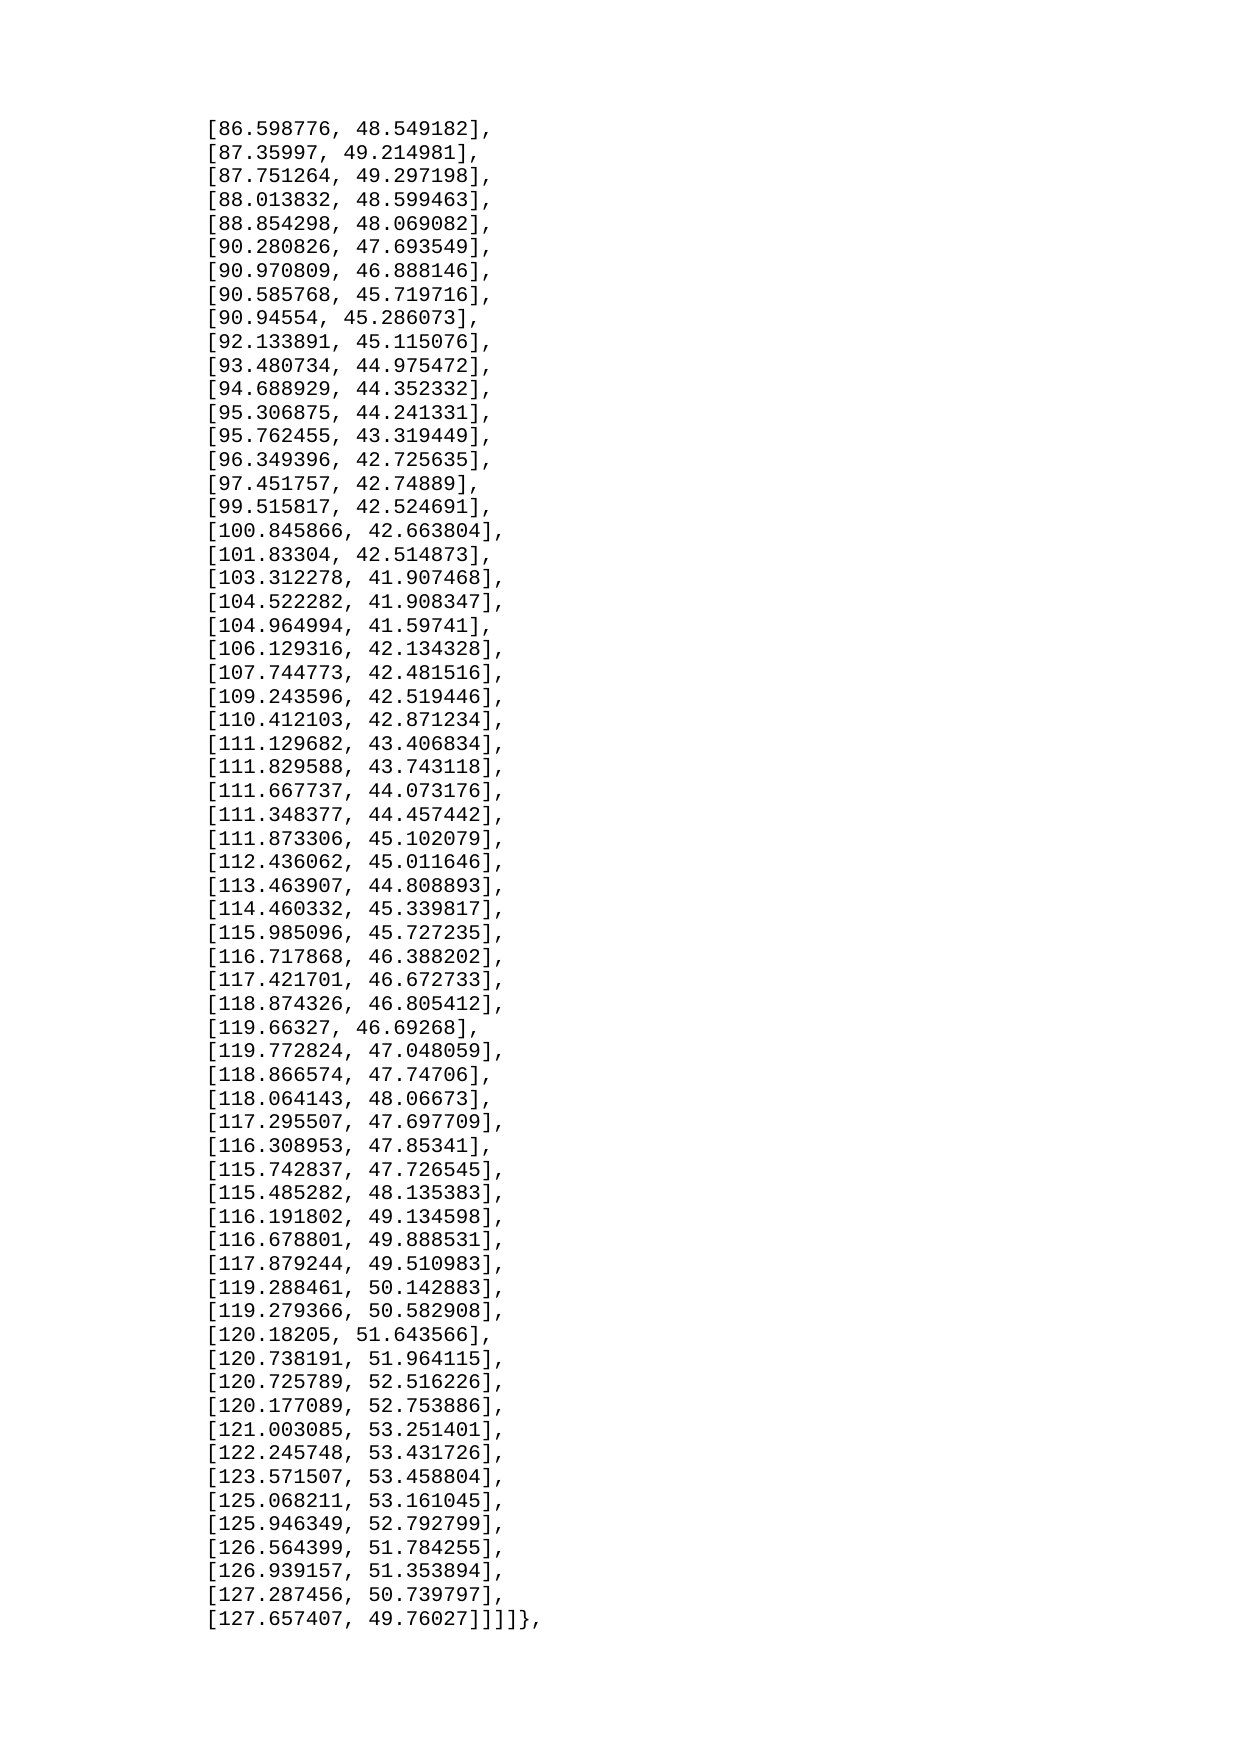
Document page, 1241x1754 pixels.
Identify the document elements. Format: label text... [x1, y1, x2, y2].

text [112.436062, 45.011646], [118, 851, 1122, 875]
text [117.295507, 47.697709], [118, 1111, 1122, 1135]
text [125.946349, 52.792799], [118, 1513, 1122, 1537]
text [116.191802, 49.134598], [118, 1206, 1122, 1229]
text [122.245748, 53.431726], [118, 1442, 1122, 1466]
text [110.412103, 42.871234], [118, 709, 1122, 733]
text [92.133891, 45.115076], [118, 331, 1122, 354]
text [87.751264, 49.297198], [118, 165, 1122, 189]
text [106.129316, 42.134328], [118, 638, 1122, 662]
text [115.742837, 47.726545], [118, 1158, 1122, 1182]
text [115.985096, 45.727235], [118, 922, 1122, 946]
text [95.762455, 43.319449], [118, 426, 1122, 449]
text [100.845866, 42.663804], [118, 520, 1122, 544]
text [90.280826, 47.693549], [118, 236, 1122, 260]
text [126.939157, 51.353894], [118, 1561, 1122, 1584]
text [126.564399, 51.784255], [118, 1537, 1122, 1561]
text [90.970809, 46.888146], [118, 260, 1122, 284]
text [120.18205, 51.643566], [118, 1324, 1122, 1348]
text [113.463907, 44.808893], [118, 875, 1122, 898]
text [88.854298, 48.069082], [118, 213, 1122, 236]
text [121.003085, 53.251401], [118, 1419, 1122, 1442]
text [125.068211, 53.161045], [118, 1489, 1122, 1513]
text [88.013832, 48.599463], [118, 189, 1122, 213]
text [117.421701, 46.672733], [118, 969, 1122, 993]
text [111.129682, 43.406834], [118, 733, 1122, 757]
text [116.308953, 47.85341], [118, 1135, 1122, 1158]
text [114.460332, 45.339817], [118, 898, 1122, 922]
text [109.243596, 42.519446], [118, 686, 1122, 709]
text [119.772824, 47.048059], [118, 1040, 1122, 1064]
text [127.287456, 50.739797], [118, 1584, 1122, 1608]
text [119.66327, 46.69268], [118, 1017, 1122, 1040]
text [86.598776, 48.549182], [118, 118, 1122, 142]
text [118.874326, 46.805412], [118, 993, 1122, 1017]
text [101.83304, 42.514873], [118, 544, 1122, 567]
text [116.678801, 49.888531], [118, 1229, 1122, 1253]
text [123.571507, 53.458804], [118, 1466, 1122, 1489]
text [107.744773, 42.481516], [118, 662, 1122, 686]
text [119.288461, 50.142883], [118, 1277, 1122, 1300]
text [104.522282, 41.908347], [118, 591, 1122, 615]
text [118.064143, 48.06673], [118, 1088, 1122, 1111]
text [97.451757, 42.74889], [118, 473, 1122, 496]
text [95.306875, 44.241331], [118, 402, 1122, 426]
text [99.515817, 42.524691], [118, 496, 1122, 520]
text [96.349396, 42.725635], [118, 449, 1122, 473]
text [111.667737, 44.073176], [118, 780, 1122, 804]
text [103.312278, 41.907468], [118, 567, 1122, 591]
text [90.585768, 45.719716], [118, 284, 1122, 307]
text [87.35997, 49.214981], [118, 142, 1122, 165]
text [111.829588, 43.743118], [118, 757, 1122, 780]
text [104.964994, 41.59741], [118, 615, 1122, 638]
text [119.279366, 50.582908], [118, 1300, 1122, 1324]
text [120.738191, 51.964115], [118, 1348, 1122, 1371]
text [90.94554, 45.286073], [118, 307, 1122, 331]
text [127.657407, 49.76027]]]]}, [118, 1608, 1122, 1631]
text [120.177089, 52.753886], [118, 1395, 1122, 1419]
text [93.480734, 44.975472], [118, 354, 1122, 378]
text [94.688929, 44.352332], [118, 378, 1122, 402]
text [115.485282, 48.135383], [118, 1182, 1122, 1206]
text [117.879244, 49.510983], [118, 1253, 1122, 1277]
text [111.873306, 45.102079], [118, 827, 1122, 851]
text [118.866574, 47.74706], [118, 1064, 1122, 1088]
text [116.717868, 46.388202], [118, 946, 1122, 969]
text [111.348377, 44.457442], [118, 804, 1122, 827]
text [120.725789, 52.516226], [118, 1371, 1122, 1395]
